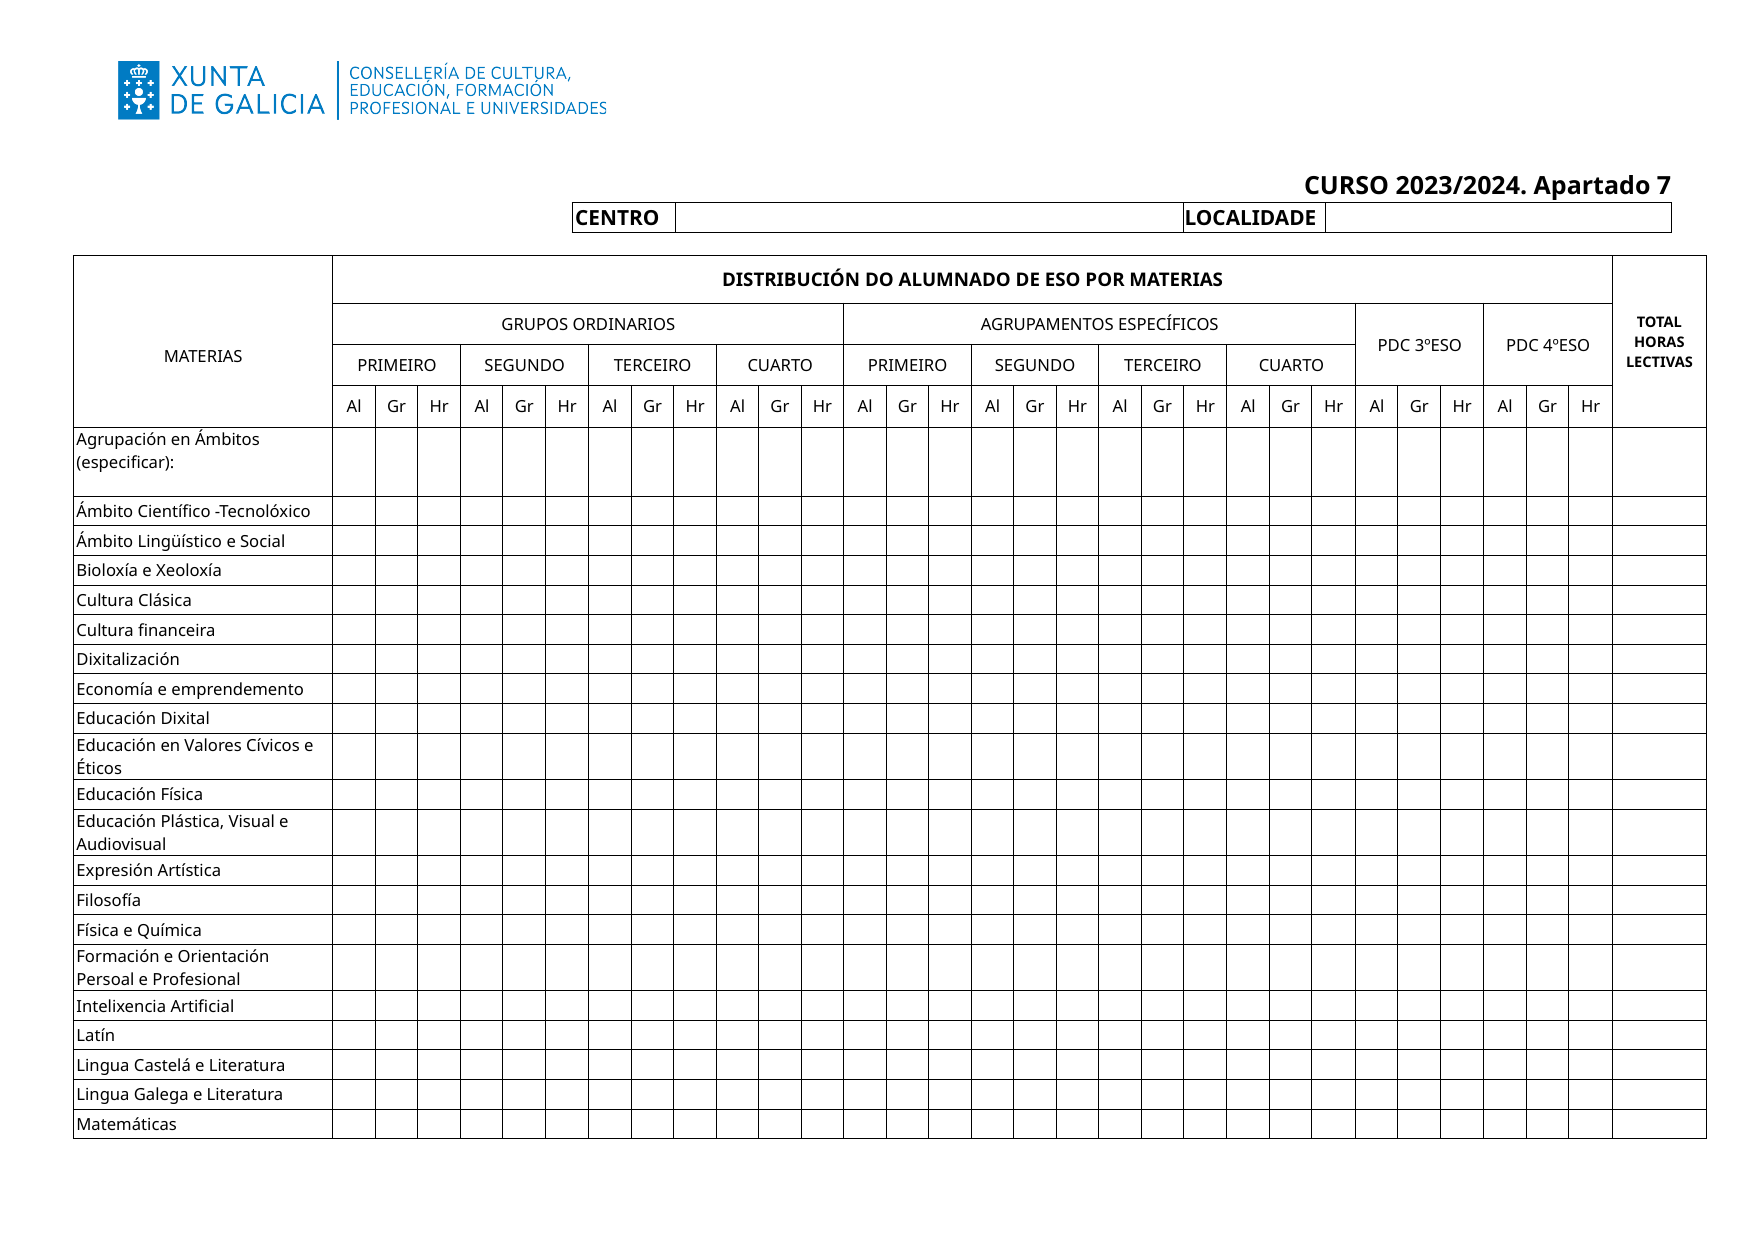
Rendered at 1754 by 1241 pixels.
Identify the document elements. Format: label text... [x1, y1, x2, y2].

table_cell Gr [759, 386, 801, 427]
table_cell [1227, 780, 1269, 808]
table_cell [887, 645, 928, 673]
table_cell [1569, 991, 1612, 1020]
table_cell [674, 810, 716, 855]
table_cell [759, 704, 801, 732]
table_cell [333, 991, 375, 1020]
table_cell [759, 886, 801, 914]
table_cell Hr [1569, 386, 1612, 427]
text CURSO 2023/2024. Apartado 7 [118, 168, 1671, 202]
table_cell GRUPOS ORDINARIOS [333, 304, 843, 344]
table_cell [1398, 586, 1440, 614]
table_cell [1613, 856, 1706, 884]
table_cell [333, 556, 375, 584]
table_cell Dixitalización [74, 645, 332, 673]
table_cell [546, 810, 588, 855]
table_cell [1014, 886, 1056, 914]
table_cell [1441, 586, 1483, 614]
table_cell [717, 734, 758, 779]
table_cell [802, 991, 843, 1020]
table_cell Hr [546, 386, 588, 427]
table_cell [632, 428, 673, 496]
table_cell [972, 1021, 1013, 1049]
table_cell [1184, 704, 1226, 732]
table_cell [1398, 556, 1440, 584]
table_cell [1441, 1080, 1483, 1108]
table_cell [844, 497, 886, 525]
table_cell [1057, 810, 1098, 855]
table_cell [887, 945, 928, 990]
table_cell [1142, 704, 1183, 732]
table_cell [1569, 497, 1612, 525]
table_cell [1142, 645, 1183, 673]
table_cell [589, 526, 631, 555]
table_cell [376, 915, 417, 944]
table_cell [1099, 704, 1141, 732]
table_cell [1484, 497, 1526, 525]
table_cell [1312, 810, 1355, 855]
table_cell Hr [1441, 386, 1483, 427]
table_cell [844, 1110, 886, 1138]
table_cell [1484, 886, 1526, 914]
table_cell [759, 780, 801, 808]
table_cell [1484, 586, 1526, 614]
table_cell [844, 945, 886, 990]
table_cell [674, 945, 716, 990]
table_cell [589, 1021, 631, 1049]
table_cell [1569, 704, 1612, 732]
table_cell [1527, 1021, 1568, 1049]
table_cell Hr [1057, 386, 1098, 427]
table_cell [1014, 556, 1056, 584]
table_cell [589, 1110, 631, 1138]
table_cell [1484, 945, 1526, 990]
table_cell [418, 810, 460, 855]
table_cell [546, 645, 588, 673]
table_cell [844, 915, 886, 944]
table_cell [1484, 1050, 1526, 1079]
table_cell Intelixencia Artificial [74, 991, 332, 1020]
table_cell [1569, 810, 1612, 855]
table_cell [376, 1110, 417, 1138]
table_cell [1356, 556, 1397, 584]
table_cell [929, 526, 971, 555]
table_cell [546, 674, 588, 703]
table_cell [802, 526, 843, 555]
table_cell PDC 3ºESO [1356, 304, 1483, 385]
table_cell [1184, 991, 1226, 1020]
table_cell [802, 856, 843, 884]
table_cell [1441, 704, 1483, 732]
table_cell [844, 526, 886, 555]
table_cell [503, 1110, 545, 1138]
table_cell [1014, 810, 1056, 855]
table_cell [461, 645, 502, 673]
table_cell [1057, 645, 1098, 673]
table_cell [418, 856, 460, 884]
table_cell [972, 497, 1013, 525]
table_cell [1356, 915, 1397, 944]
table_cell [1270, 645, 1311, 673]
table_cell [1270, 886, 1311, 914]
table_cell [1569, 1110, 1612, 1138]
table_cell [1484, 991, 1526, 1020]
table_cell [376, 886, 417, 914]
table_cell [717, 615, 758, 644]
table_cell [546, 945, 588, 990]
table_cell [674, 704, 716, 732]
table_cell Matemáticas [74, 1110, 332, 1138]
table_cell [929, 1110, 971, 1138]
table_cell [1484, 526, 1526, 555]
table_cell [1057, 1021, 1098, 1049]
table_cell [1184, 886, 1226, 914]
table_cell [887, 526, 928, 555]
table_cell [503, 810, 545, 855]
table_cell [376, 556, 417, 584]
table_cell [1312, 915, 1355, 944]
table_cell [1356, 428, 1397, 496]
table_cell [461, 856, 502, 884]
table_cell [1014, 586, 1056, 614]
table_cell [1398, 1050, 1440, 1079]
table_cell [632, 915, 673, 944]
table_cell [632, 810, 673, 855]
table_cell [1613, 991, 1706, 1020]
table_cell [1441, 810, 1483, 855]
table_cell [1227, 991, 1269, 1020]
table_cell [589, 586, 631, 614]
table_cell [759, 674, 801, 703]
table_cell [1099, 556, 1141, 584]
table_cell [717, 991, 758, 1020]
table_cell [1356, 674, 1397, 703]
table_cell [376, 497, 417, 525]
table_cell [1142, 1050, 1183, 1079]
table_cell [1356, 780, 1397, 808]
table_cell Al [1227, 386, 1269, 427]
table_cell [546, 915, 588, 944]
table_cell [717, 886, 758, 914]
table_cell Hr [929, 386, 971, 427]
table_cell [887, 674, 928, 703]
table_cell [1227, 615, 1269, 644]
table_cell [1270, 674, 1311, 703]
table_cell [802, 556, 843, 584]
table_cell [1184, 780, 1226, 808]
table_cell [972, 1080, 1013, 1108]
table_cell [589, 856, 631, 884]
table_cell [802, 704, 843, 732]
table_cell [972, 856, 1013, 884]
table_cell [1227, 586, 1269, 614]
table_cell [1014, 1110, 1056, 1138]
table_cell [1569, 945, 1612, 990]
table_cell [503, 991, 545, 1020]
table_cell [1270, 704, 1311, 732]
table_cell PRIMEIRO [333, 345, 460, 385]
table_cell [1484, 428, 1526, 496]
table_cell [929, 674, 971, 703]
table_cell [503, 1050, 545, 1079]
table_cell Lingua Castelá e Literatura [74, 1050, 332, 1079]
table_cell [972, 886, 1013, 914]
table_cell [1057, 886, 1098, 914]
table_cell [418, 428, 460, 496]
table_cell [589, 780, 631, 808]
table_cell [717, 586, 758, 614]
table_cell Filosofía [74, 886, 332, 914]
table_cell [1099, 497, 1141, 525]
table_cell [717, 497, 758, 525]
table_cell TERCEIRO [589, 345, 716, 385]
table_cell [929, 945, 971, 990]
table_cell [418, 1050, 460, 1079]
table_header LOCALIDADE [1184, 203, 1325, 232]
table_cell [589, 991, 631, 1020]
table_cell [1057, 497, 1098, 525]
table_cell [1057, 586, 1098, 614]
table_cell [1227, 645, 1269, 673]
table_cell [929, 556, 971, 584]
table_cell [503, 428, 545, 496]
table_cell [418, 1080, 460, 1108]
table_cell [972, 991, 1013, 1020]
table_cell [802, 586, 843, 614]
table_cell [1227, 428, 1269, 496]
table_cell [1312, 704, 1355, 732]
table_cell [1270, 734, 1311, 779]
table_cell [887, 915, 928, 944]
table_cell [1398, 780, 1440, 808]
table_cell [1099, 645, 1141, 673]
table_cell Educación Física [74, 780, 332, 808]
table_cell [503, 704, 545, 732]
table_cell [546, 1021, 588, 1049]
table_cell [632, 780, 673, 808]
table_cell [1441, 556, 1483, 584]
table_cell [1613, 915, 1706, 944]
table_cell [1184, 1021, 1226, 1049]
table_cell [1227, 704, 1269, 732]
table_cell [1227, 1021, 1269, 1049]
table_cell [1184, 586, 1226, 614]
table_cell [1613, 810, 1706, 855]
table_cell [1227, 556, 1269, 584]
table_cell [546, 704, 588, 732]
table_cell [1441, 1050, 1483, 1079]
table_cell [376, 1021, 417, 1049]
table_cell [1014, 645, 1056, 673]
table_cell [418, 991, 460, 1020]
table_cell SEGUNDO [461, 345, 588, 385]
table_cell [844, 704, 886, 732]
table_cell [333, 1110, 375, 1138]
table_cell [929, 780, 971, 808]
table_cell [1398, 810, 1440, 855]
table_cell [844, 810, 886, 855]
table_cell [1527, 704, 1568, 732]
table_cell [844, 991, 886, 1020]
table_cell [759, 428, 801, 496]
table_cell [1099, 1050, 1141, 1079]
table_cell [461, 497, 502, 525]
table_cell [759, 497, 801, 525]
table_cell [1613, 526, 1706, 555]
table_cell [1142, 945, 1183, 990]
table_cell [1613, 556, 1706, 584]
table_cell [674, 780, 716, 808]
table_cell [1527, 915, 1568, 944]
table_cell [1270, 586, 1311, 614]
table_cell [1527, 1110, 1568, 1138]
table_cell [376, 526, 417, 555]
table_cell Gr [503, 386, 545, 427]
table_cell [632, 856, 673, 884]
table_cell [1014, 428, 1056, 496]
table_cell Cultura financeira [74, 615, 332, 644]
table_cell [1398, 645, 1440, 673]
table_cell [1184, 556, 1226, 584]
table_cell [1014, 1050, 1056, 1079]
table_cell [972, 915, 1013, 944]
table_cell [887, 780, 928, 808]
table_cell [759, 1080, 801, 1108]
table_cell [376, 704, 417, 732]
table_cell [1270, 615, 1311, 644]
table_cell [632, 991, 673, 1020]
table_cell [1569, 645, 1612, 673]
table_cell [589, 915, 631, 944]
table_cell [674, 526, 716, 555]
table_cell [972, 428, 1013, 496]
table_cell [632, 645, 673, 673]
table_cell [1312, 586, 1355, 614]
table_cell [1270, 526, 1311, 555]
table_cell [759, 645, 801, 673]
table_cell [887, 1021, 928, 1049]
table_cell [461, 615, 502, 644]
table_cell PRIMEIRO [844, 345, 971, 385]
table_cell [1398, 497, 1440, 525]
table_cell [503, 856, 545, 884]
table_cell [1356, 1050, 1397, 1079]
table_cell [1569, 1050, 1612, 1079]
table_cell PDC 4ºESO [1484, 304, 1612, 385]
table_cell [418, 780, 460, 808]
table_cell [1312, 856, 1355, 884]
table_cell [589, 428, 631, 496]
table_cell [1613, 780, 1706, 808]
table_cell [717, 645, 758, 673]
table_cell [418, 586, 460, 614]
table_cell [1142, 886, 1183, 914]
table_cell [1398, 945, 1440, 990]
table_cell [418, 674, 460, 703]
table_cell [418, 945, 460, 990]
table_cell Lingua Galega e Literatura [74, 1080, 332, 1108]
table_cell [461, 915, 502, 944]
table_cell [717, 526, 758, 555]
table_cell [1142, 428, 1183, 496]
table_cell [461, 886, 502, 914]
table_cell [1312, 556, 1355, 584]
table_cell [1527, 780, 1568, 808]
table_cell [1270, 556, 1311, 584]
table_cell [1527, 991, 1568, 1020]
table_cell [1484, 615, 1526, 644]
table_cell [1270, 1110, 1311, 1138]
table_cell SEGUNDO [972, 345, 1098, 385]
table_cell [1270, 1050, 1311, 1079]
table_cell [887, 1050, 928, 1079]
table_cell [1184, 615, 1226, 644]
table_cell [1184, 915, 1226, 944]
table_cell [929, 734, 971, 779]
table_cell Gr [632, 386, 673, 427]
table_cell [1014, 615, 1056, 644]
table_cell [1356, 991, 1397, 1020]
table_cell [1569, 526, 1612, 555]
table_cell [759, 1110, 801, 1138]
table_cell [674, 586, 716, 614]
table_cell [418, 526, 460, 555]
table_cell [972, 615, 1013, 644]
table_cell [844, 1021, 886, 1049]
table_cell Al [1099, 386, 1141, 427]
table_cell [802, 810, 843, 855]
table_cell [333, 497, 375, 525]
table_cell [1142, 526, 1183, 555]
table_cell [759, 1021, 801, 1049]
table_cell [1484, 856, 1526, 884]
table_cell [503, 886, 545, 914]
table_cell [1227, 1050, 1269, 1079]
table_cell [1099, 526, 1141, 555]
table_cell [802, 886, 843, 914]
table_cell [1613, 734, 1706, 779]
table_cell [1527, 497, 1568, 525]
table_cell [1057, 856, 1098, 884]
table_cell [333, 945, 375, 990]
table_cell [1613, 1021, 1706, 1049]
table_cell Al [589, 386, 631, 427]
table_cell Gr [1527, 386, 1568, 427]
table_cell [1312, 615, 1355, 644]
table_cell [1527, 428, 1568, 496]
table_cell Al [972, 386, 1013, 427]
table_cell [844, 586, 886, 614]
table_cell [418, 886, 460, 914]
table_cell [1184, 497, 1226, 525]
table_cell [461, 674, 502, 703]
table_cell [546, 856, 588, 884]
table_cell [1142, 991, 1183, 1020]
table_cell [929, 1080, 971, 1108]
table_cell [1099, 810, 1141, 855]
table_cell [1613, 704, 1706, 732]
table_cell [1270, 428, 1311, 496]
table_cell [1613, 1110, 1706, 1138]
table_cell [1398, 991, 1440, 1020]
table_cell [1398, 674, 1440, 703]
table_cell [1184, 1110, 1226, 1138]
table_cell [461, 586, 502, 614]
table_cell [1356, 615, 1397, 644]
table_cell [1398, 1080, 1440, 1108]
table_cell [1057, 780, 1098, 808]
table_cell [1527, 526, 1568, 555]
table_cell [1142, 1110, 1183, 1138]
table_cell [503, 586, 545, 614]
table_cell [887, 856, 928, 884]
table_cell [1057, 991, 1098, 1020]
table_cell [1057, 1110, 1098, 1138]
table_cell [1057, 1080, 1098, 1108]
table_cell [1356, 810, 1397, 855]
table_cell [929, 1021, 971, 1049]
table_cell [503, 645, 545, 673]
table_cell [503, 556, 545, 584]
table_cell [1527, 856, 1568, 884]
table_cell [1441, 497, 1483, 525]
table_cell Hr [1312, 386, 1355, 427]
table_cell [1312, 428, 1355, 496]
table_cell [376, 1050, 417, 1079]
table_cell [1270, 810, 1311, 855]
table_cell [929, 886, 971, 914]
table_cell [1057, 615, 1098, 644]
table_cell [1227, 856, 1269, 884]
table_cell [1312, 991, 1355, 1020]
table_cell [759, 945, 801, 990]
table_cell [1356, 1080, 1397, 1108]
table_cell [589, 645, 631, 673]
table_header CENTRO [573, 203, 675, 232]
table_cell [929, 810, 971, 855]
table_cell [589, 497, 631, 525]
table_cell [972, 674, 1013, 703]
table_cell [546, 1050, 588, 1079]
table_cell [1569, 1080, 1612, 1108]
table_cell [418, 556, 460, 584]
table_cell [759, 615, 801, 644]
table_cell [1569, 428, 1612, 496]
table_cell [632, 497, 673, 525]
table_cell [717, 856, 758, 884]
table_cell [1527, 734, 1568, 779]
table_cell [1441, 945, 1483, 990]
table_cell [674, 991, 716, 1020]
table_cell [844, 734, 886, 779]
table_cell [802, 1110, 843, 1138]
table_cell [503, 615, 545, 644]
table_cell [632, 704, 673, 732]
table_cell [759, 991, 801, 1020]
table_cell [1356, 856, 1397, 884]
table_cell [1227, 1080, 1269, 1108]
table_cell [1527, 556, 1568, 584]
table_cell [1099, 945, 1141, 990]
table_header TOTAL HORAS LECTIVAS [1613, 256, 1706, 427]
table_cell [1441, 915, 1483, 944]
table_cell [887, 704, 928, 732]
table_cell [1312, 886, 1355, 914]
table_cell [1613, 886, 1706, 914]
table_cell [1569, 1021, 1612, 1049]
table_cell [589, 1080, 631, 1108]
table_cell [333, 615, 375, 644]
table_cell [546, 886, 588, 914]
table_cell [929, 586, 971, 614]
table_cell [589, 674, 631, 703]
table_cell Gr [1270, 386, 1311, 427]
table_cell [844, 674, 886, 703]
table_cell CUARTO [1227, 345, 1355, 385]
table_cell Hr [802, 386, 843, 427]
table_cell [1312, 1110, 1355, 1138]
table_cell [844, 645, 886, 673]
table_cell [1270, 945, 1311, 990]
table_cell [1441, 428, 1483, 496]
table_cell [929, 704, 971, 732]
table_cell [1014, 526, 1056, 555]
table_cell [1613, 586, 1706, 614]
table_cell Al [461, 386, 502, 427]
table_cell [1441, 886, 1483, 914]
table_cell [802, 497, 843, 525]
table_cell [972, 704, 1013, 732]
table_cell [546, 1080, 588, 1108]
table_cell [972, 586, 1013, 614]
table_cell [717, 1080, 758, 1108]
table_cell [418, 497, 460, 525]
table_cell [929, 991, 971, 1020]
table_cell Bioloxía e Xeoloxía [74, 556, 332, 584]
table_cell [461, 704, 502, 732]
table_cell [461, 1050, 502, 1079]
table_cell [1099, 915, 1141, 944]
table_cell [1099, 734, 1141, 779]
table_cell [1312, 780, 1355, 808]
table_cell [1014, 734, 1056, 779]
picture [118, 61, 607, 120]
table_cell [1398, 615, 1440, 644]
table_cell Hr [418, 386, 460, 427]
table_cell [1484, 1021, 1526, 1049]
table_cell [717, 915, 758, 944]
table_cell [1441, 1110, 1483, 1138]
table_cell [972, 526, 1013, 555]
table_cell [1441, 526, 1483, 555]
table_cell [589, 945, 631, 990]
table_cell [802, 645, 843, 673]
table_cell [1398, 526, 1440, 555]
table_cell [1099, 615, 1141, 644]
table_cell [461, 991, 502, 1020]
table_cell [1569, 615, 1612, 644]
table_cell [1398, 734, 1440, 779]
table_cell [376, 734, 417, 779]
table_cell [418, 734, 460, 779]
table_cell [1356, 526, 1397, 555]
table_cell [1484, 915, 1526, 944]
table_cell [333, 856, 375, 884]
table_cell [1057, 915, 1098, 944]
table_cell [1014, 945, 1056, 990]
table_cell [1142, 856, 1183, 884]
table_cell [1398, 704, 1440, 732]
table_cell [1184, 674, 1226, 703]
table_cell Al [333, 386, 375, 427]
table_cell [503, 497, 545, 525]
table_cell Formación e Orientación Persoal e Profesional [74, 945, 332, 990]
table_cell [376, 991, 417, 1020]
table_cell [717, 1110, 758, 1138]
table_cell [1527, 810, 1568, 855]
table_cell [1227, 734, 1269, 779]
table_cell [333, 810, 375, 855]
table_cell [972, 1050, 1013, 1079]
table_cell [929, 615, 971, 644]
table_cell [1356, 645, 1397, 673]
table_cell [1184, 1080, 1226, 1108]
table_cell [1398, 1110, 1440, 1138]
table_cell [1356, 704, 1397, 732]
table_cell [503, 1080, 545, 1108]
table_cell [632, 1080, 673, 1108]
table_cell [1312, 497, 1355, 525]
table_cell [1057, 1050, 1098, 1079]
table_cell [929, 856, 971, 884]
table_cell [1227, 945, 1269, 990]
table_cell [1398, 428, 1440, 496]
table_cell [333, 674, 375, 703]
table_cell [1057, 674, 1098, 703]
table_cell [333, 1021, 375, 1049]
table_cell [1312, 1021, 1355, 1049]
table_cell [1441, 1021, 1483, 1049]
table_cell [376, 645, 417, 673]
table_cell [1227, 810, 1269, 855]
table_cell [1356, 945, 1397, 990]
table_cell [1356, 1021, 1397, 1049]
table_cell [1527, 645, 1568, 673]
table_cell [1142, 674, 1183, 703]
table_cell [589, 556, 631, 584]
table_cell [418, 615, 460, 644]
table_cell [1227, 1110, 1269, 1138]
table_cell Gr [1142, 386, 1183, 427]
table_cell [972, 556, 1013, 584]
table_cell [1356, 586, 1397, 614]
table_cell [546, 586, 588, 614]
table_cell [717, 1021, 758, 1049]
table_cell [1270, 497, 1311, 525]
table_cell [1184, 428, 1226, 496]
table_cell [972, 734, 1013, 779]
table_cell [503, 734, 545, 779]
table_cell [1441, 856, 1483, 884]
table_cell [632, 586, 673, 614]
table_cell [1527, 586, 1568, 614]
table_cell [1099, 886, 1141, 914]
table_cell [333, 780, 375, 808]
table_cell [1613, 674, 1706, 703]
table_cell [929, 428, 971, 496]
table_cell [1312, 1080, 1355, 1108]
table_cell [632, 615, 673, 644]
table_cell [1142, 734, 1183, 779]
table_cell [461, 810, 502, 855]
table_cell [333, 1080, 375, 1108]
table_cell [1484, 1110, 1526, 1138]
table_cell Economía e emprendemento [74, 674, 332, 703]
table_cell Educación Plástica, Visual e Audiovisual [74, 810, 332, 855]
table_cell [503, 945, 545, 990]
table_cell [802, 915, 843, 944]
table_cell [674, 556, 716, 584]
table_cell [1099, 1080, 1141, 1108]
table_cell [887, 1110, 928, 1138]
table_cell [1441, 645, 1483, 673]
table_cell [1398, 856, 1440, 884]
table_cell [461, 1021, 502, 1049]
table_cell Cultura Clásica [74, 586, 332, 614]
table_cell [844, 886, 886, 914]
table_cell [1398, 1021, 1440, 1049]
table_cell [674, 497, 716, 525]
table_cell [1227, 497, 1269, 525]
table_cell [333, 734, 375, 779]
table_cell [1057, 704, 1098, 732]
table_cell [418, 645, 460, 673]
table_cell [333, 526, 375, 555]
table_cell [1441, 780, 1483, 808]
table_cell [1227, 526, 1269, 555]
table_cell [802, 734, 843, 779]
table_cell [674, 915, 716, 944]
table_cell [632, 734, 673, 779]
table_cell [1270, 915, 1311, 944]
table_cell [1142, 1021, 1183, 1049]
table_cell [1484, 810, 1526, 855]
table_cell [1099, 428, 1141, 496]
table_cell [503, 674, 545, 703]
table_cell [674, 886, 716, 914]
table_cell [1441, 734, 1483, 779]
table_cell [1569, 556, 1612, 584]
table_cell [1398, 886, 1440, 914]
table_cell Física e Química [74, 915, 332, 944]
table_cell [972, 945, 1013, 990]
table_cell [674, 1021, 716, 1049]
table_cell Expresión Artística [74, 856, 332, 884]
table_cell [376, 428, 417, 496]
table_cell [418, 704, 460, 732]
table_cell [887, 497, 928, 525]
table_cell [1057, 556, 1098, 584]
table_cell [929, 645, 971, 673]
table_cell AGRUPAMENTOS ESPECÍFICOS [844, 304, 1355, 344]
table_cell [802, 615, 843, 644]
table_cell [1613, 1050, 1706, 1079]
table_cell [546, 428, 588, 496]
table_cell [929, 1050, 971, 1079]
table_cell [1099, 1110, 1141, 1138]
table_cell [844, 856, 886, 884]
table_cell [461, 428, 502, 496]
table_cell [929, 915, 971, 944]
table_cell [802, 428, 843, 496]
table_cell [887, 991, 928, 1020]
table_cell [589, 734, 631, 779]
table_cell [461, 945, 502, 990]
table_cell Ámbito Científico -Tecnolóxico [74, 497, 332, 525]
table_cell [1356, 734, 1397, 779]
table_cell [546, 1110, 588, 1138]
table_cell [887, 556, 928, 584]
table_cell [1227, 915, 1269, 944]
table_cell [546, 780, 588, 808]
table_cell [1613, 945, 1706, 990]
table_cell [1142, 497, 1183, 525]
table_cell [546, 556, 588, 584]
table_cell [1057, 945, 1098, 990]
table_cell [802, 1050, 843, 1079]
table_cell [1014, 704, 1056, 732]
table_cell [632, 886, 673, 914]
table_cell [333, 586, 375, 614]
table_cell [1613, 428, 1706, 496]
table_cell [717, 704, 758, 732]
table_cell [461, 1110, 502, 1138]
table_cell [1142, 810, 1183, 855]
table_cell [1270, 856, 1311, 884]
table_cell [461, 734, 502, 779]
table_cell Al [1356, 386, 1397, 427]
table_cell [802, 1080, 843, 1108]
table_cell [887, 734, 928, 779]
table_cell [972, 780, 1013, 808]
table_cell [1312, 734, 1355, 779]
table_cell [972, 1110, 1013, 1138]
table_cell [887, 428, 928, 496]
table_cell [418, 915, 460, 944]
table_cell [632, 526, 673, 555]
table_cell [802, 945, 843, 990]
table_cell [1484, 780, 1526, 808]
table_cell [1184, 645, 1226, 673]
table_cell [589, 810, 631, 855]
table_cell [1613, 1080, 1706, 1108]
table_cell [589, 615, 631, 644]
table_cell [1270, 780, 1311, 808]
table_cell [674, 645, 716, 673]
table_header [1326, 203, 1671, 232]
table_cell [503, 915, 545, 944]
table_cell [1312, 945, 1355, 990]
table_cell [1484, 556, 1526, 584]
table_cell [1312, 1050, 1355, 1079]
table_cell [632, 1110, 673, 1138]
table_cell [674, 428, 716, 496]
table_cell [632, 674, 673, 703]
table_cell [972, 645, 1013, 673]
table_cell [418, 1110, 460, 1138]
table_cell [1484, 1080, 1526, 1108]
table_cell [632, 945, 673, 990]
table_cell [674, 615, 716, 644]
table_cell [844, 780, 886, 808]
table_cell [546, 526, 588, 555]
table_cell [333, 915, 375, 944]
table_cell [1527, 1080, 1568, 1108]
table_cell [503, 780, 545, 808]
table_cell [376, 1080, 417, 1108]
table_header DISTRIBUCIÓN DO ALUMNADO DE ESO POR MATERIAS [333, 256, 1612, 303]
table_cell [1099, 780, 1141, 808]
table_cell [376, 674, 417, 703]
table_cell [376, 945, 417, 990]
table_cell [1613, 645, 1706, 673]
table_cell [1184, 526, 1226, 555]
table_cell [376, 780, 417, 808]
table_cell [717, 945, 758, 990]
table_cell [1527, 945, 1568, 990]
table_cell [1484, 645, 1526, 673]
table_cell [717, 1050, 758, 1079]
table_cell [1527, 886, 1568, 914]
table_cell [589, 1050, 631, 1079]
table_cell [376, 856, 417, 884]
table_cell [1014, 780, 1056, 808]
table_cell [759, 856, 801, 884]
table_cell [1398, 915, 1440, 944]
table_cell [1270, 1021, 1311, 1049]
table_cell [844, 615, 886, 644]
table_cell [674, 1080, 716, 1108]
table_cell [674, 734, 716, 779]
table_cell [759, 810, 801, 855]
table_cell [333, 704, 375, 732]
table_cell [759, 526, 801, 555]
table_cell [461, 556, 502, 584]
table_cell [333, 886, 375, 914]
table_cell [759, 1050, 801, 1079]
table_cell [1312, 645, 1355, 673]
table_cell [1014, 915, 1056, 944]
table_cell [1613, 615, 1706, 644]
table_cell [759, 915, 801, 944]
table_cell Al [717, 386, 758, 427]
table_cell [844, 428, 886, 496]
table_cell [802, 1021, 843, 1049]
table_cell [1014, 856, 1056, 884]
table_cell [887, 886, 928, 914]
table_cell [376, 810, 417, 855]
table_cell [929, 497, 971, 525]
table_cell [802, 674, 843, 703]
table_cell [632, 1050, 673, 1079]
table_cell [674, 1110, 716, 1138]
table_cell [461, 780, 502, 808]
table_cell [1441, 991, 1483, 1020]
table_cell [1441, 615, 1483, 644]
table_cell [887, 615, 928, 644]
table_cell [1142, 780, 1183, 808]
table_cell [1569, 780, 1612, 808]
table_cell TERCEIRO [1099, 345, 1226, 385]
table_cell [333, 428, 375, 496]
table_cell [887, 810, 928, 855]
table_cell [1184, 734, 1226, 779]
table_cell [333, 645, 375, 673]
table_cell Educación en Valores Cívicos e Éticos [74, 734, 332, 779]
table_cell Al [1484, 386, 1526, 427]
table_cell Gr [376, 386, 417, 427]
table_cell [1569, 586, 1612, 614]
table_cell [759, 556, 801, 584]
table_cell [1270, 991, 1311, 1020]
table_cell [1484, 734, 1526, 779]
table_cell [1569, 734, 1612, 779]
table_cell [1569, 856, 1612, 884]
table_cell [844, 1050, 886, 1079]
table_cell [1099, 1021, 1141, 1049]
table_cell [1014, 1080, 1056, 1108]
table_cell [1099, 991, 1141, 1020]
table_cell [844, 556, 886, 584]
table_cell Latín [74, 1021, 332, 1049]
table_cell [546, 615, 588, 644]
table_cell [717, 780, 758, 808]
table_cell [376, 615, 417, 644]
table_cell [1142, 1080, 1183, 1108]
table_cell [1057, 526, 1098, 555]
table_cell [1441, 674, 1483, 703]
table_cell Agrupación en Ámbitos (especificar): [74, 428, 332, 496]
table_cell [1356, 1110, 1397, 1138]
table_cell Gr [1398, 386, 1440, 427]
table_cell [1227, 674, 1269, 703]
table_cell Hr [674, 386, 716, 427]
table_cell [1270, 1080, 1311, 1108]
table_cell [1099, 586, 1141, 614]
table_cell Hr [1184, 386, 1226, 427]
table_cell [546, 991, 588, 1020]
table_header [676, 203, 1183, 232]
table_cell Ámbito Lingüístico e Social [74, 526, 332, 555]
table_cell [674, 856, 716, 884]
table_cell [1099, 856, 1141, 884]
table_cell [1057, 428, 1098, 496]
table_cell [1527, 1050, 1568, 1079]
table_cell [461, 526, 502, 555]
table_cell [1014, 674, 1056, 703]
table_cell Educación Dixital [74, 704, 332, 732]
table_cell [1099, 674, 1141, 703]
table_cell [589, 886, 631, 914]
table_cell [1184, 810, 1226, 855]
table_cell [1356, 886, 1397, 914]
table_cell [1569, 915, 1612, 944]
table_header MATERIAS [74, 256, 332, 427]
table_cell [461, 1080, 502, 1108]
table_cell [717, 810, 758, 855]
table_cell Gr [887, 386, 928, 427]
table_cell [1227, 886, 1269, 914]
table_cell [333, 1050, 375, 1079]
table_cell [1184, 856, 1226, 884]
table_cell [887, 1080, 928, 1108]
table_cell [546, 734, 588, 779]
table_cell [589, 704, 631, 732]
table_cell [1527, 674, 1568, 703]
table_cell [418, 1021, 460, 1049]
table_cell [1356, 497, 1397, 525]
table_cell [1057, 734, 1098, 779]
table_cell [1142, 586, 1183, 614]
table_cell [887, 586, 928, 614]
table_cell [1569, 674, 1612, 703]
table_cell CUARTO [717, 345, 843, 385]
table_cell [844, 1080, 886, 1108]
table_cell Gr [1014, 386, 1056, 427]
table_cell [503, 1021, 545, 1049]
table_cell [674, 674, 716, 703]
table_cell [1484, 704, 1526, 732]
table_cell [717, 428, 758, 496]
table_cell [1569, 886, 1612, 914]
table_cell [1142, 615, 1183, 644]
table_cell [632, 1021, 673, 1049]
table_cell [1484, 674, 1526, 703]
table_cell [717, 674, 758, 703]
table_cell [1312, 526, 1355, 555]
table_cell [717, 556, 758, 584]
table_cell [759, 734, 801, 779]
table_cell [1312, 674, 1355, 703]
table_cell [1142, 915, 1183, 944]
table_cell [503, 526, 545, 555]
table_cell Al [844, 386, 886, 427]
table_cell [1014, 1021, 1056, 1049]
table_cell [1014, 497, 1056, 525]
table_cell [1613, 497, 1706, 525]
table_cell [802, 780, 843, 808]
table_cell [1184, 1050, 1226, 1079]
table_cell [1527, 615, 1568, 644]
table_cell [1184, 945, 1226, 990]
table_cell [1014, 991, 1056, 1020]
table_cell [376, 586, 417, 614]
table_cell [972, 810, 1013, 855]
table_cell [759, 586, 801, 614]
table_cell [674, 1050, 716, 1079]
table_cell [632, 556, 673, 584]
table_cell [1142, 556, 1183, 584]
table_cell [546, 497, 588, 525]
